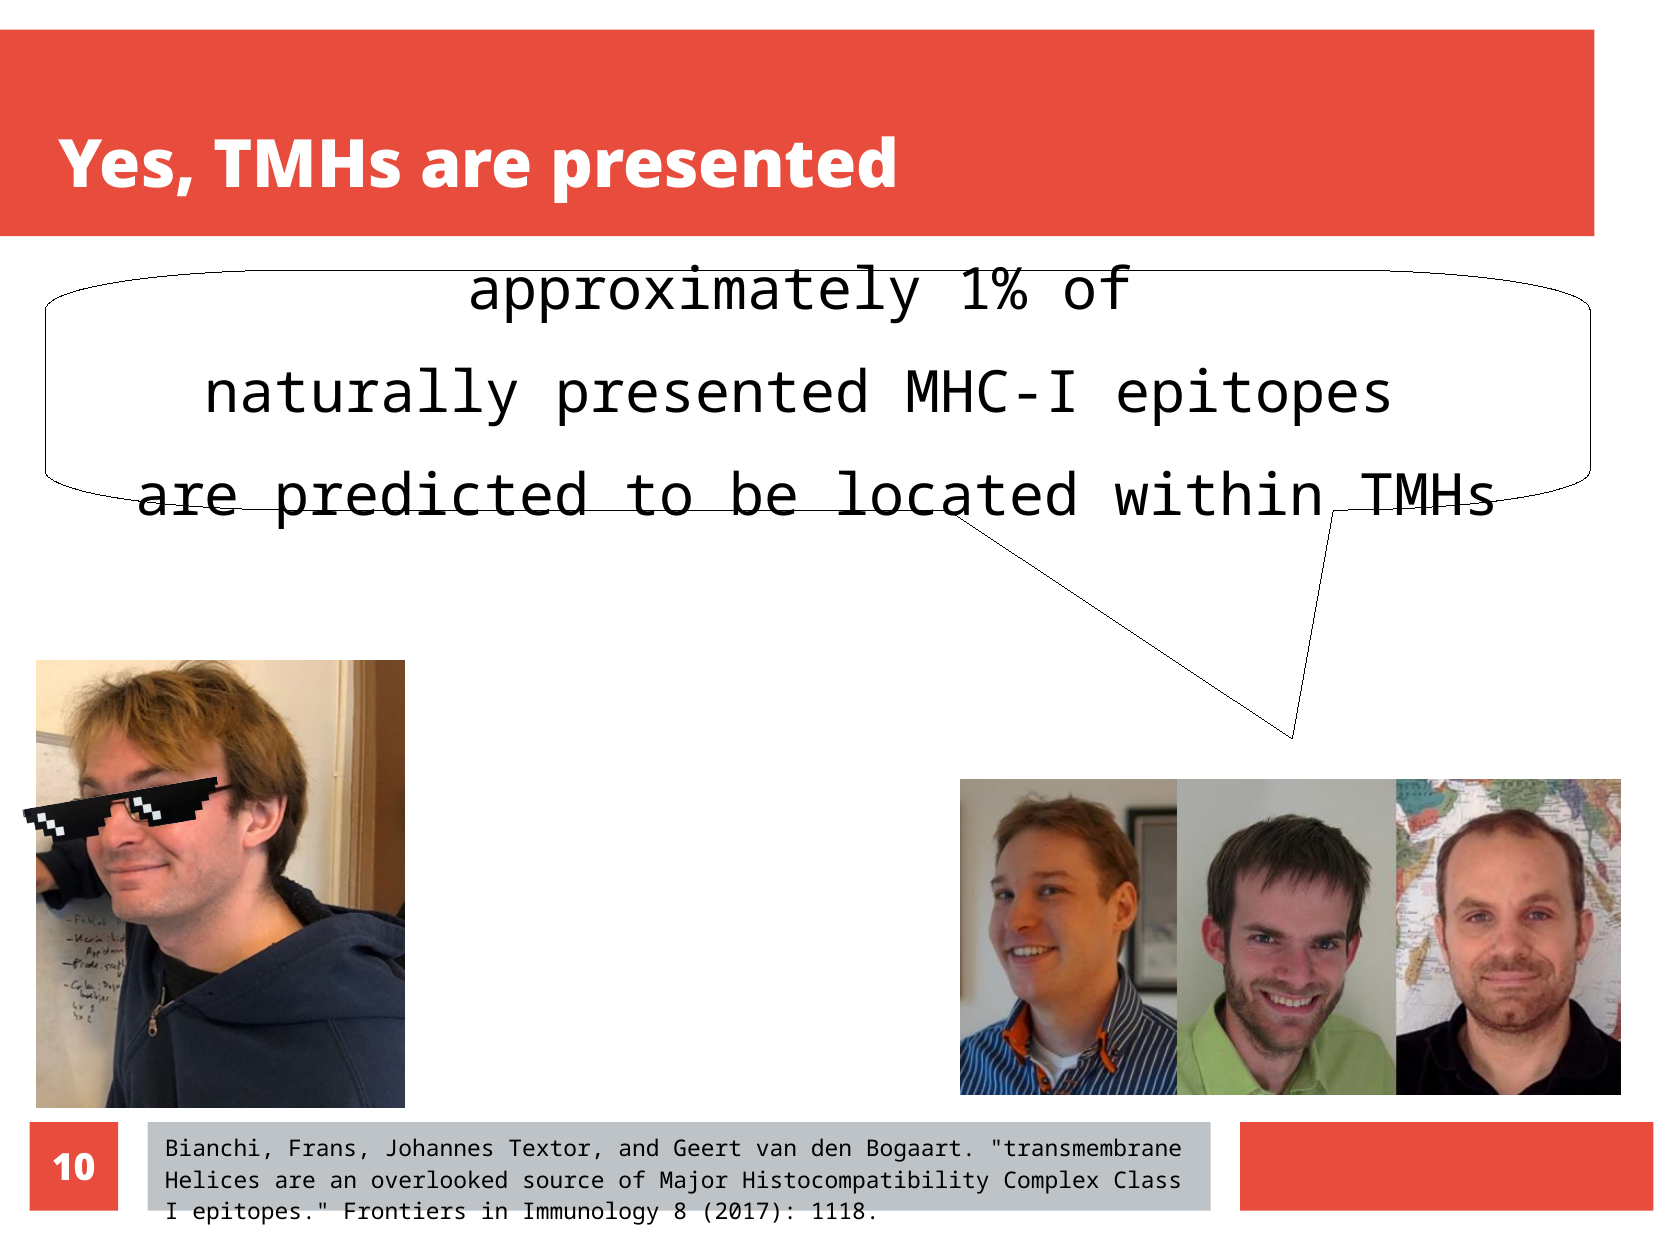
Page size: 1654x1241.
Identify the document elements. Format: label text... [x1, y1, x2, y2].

text_box Bianchi, Frans, Johannes Textor, and Geert van den Bogaart. "transmembrane Helices are an overlooked source of Major Histocompatibility Complex Class I epitopes." Frontiers in Immunology 8 (2017): 1118. [150, 1125, 1201, 1209]
picture [960, 779, 1621, 1096]
picture [22, 660, 406, 1108]
title Yes, TMHs are presented [59, 59, 1595, 207]
text_box approximately 1% of naturally presented MHC-I epitopes are predicted to be located within TMHs [45, 270, 1591, 739]
